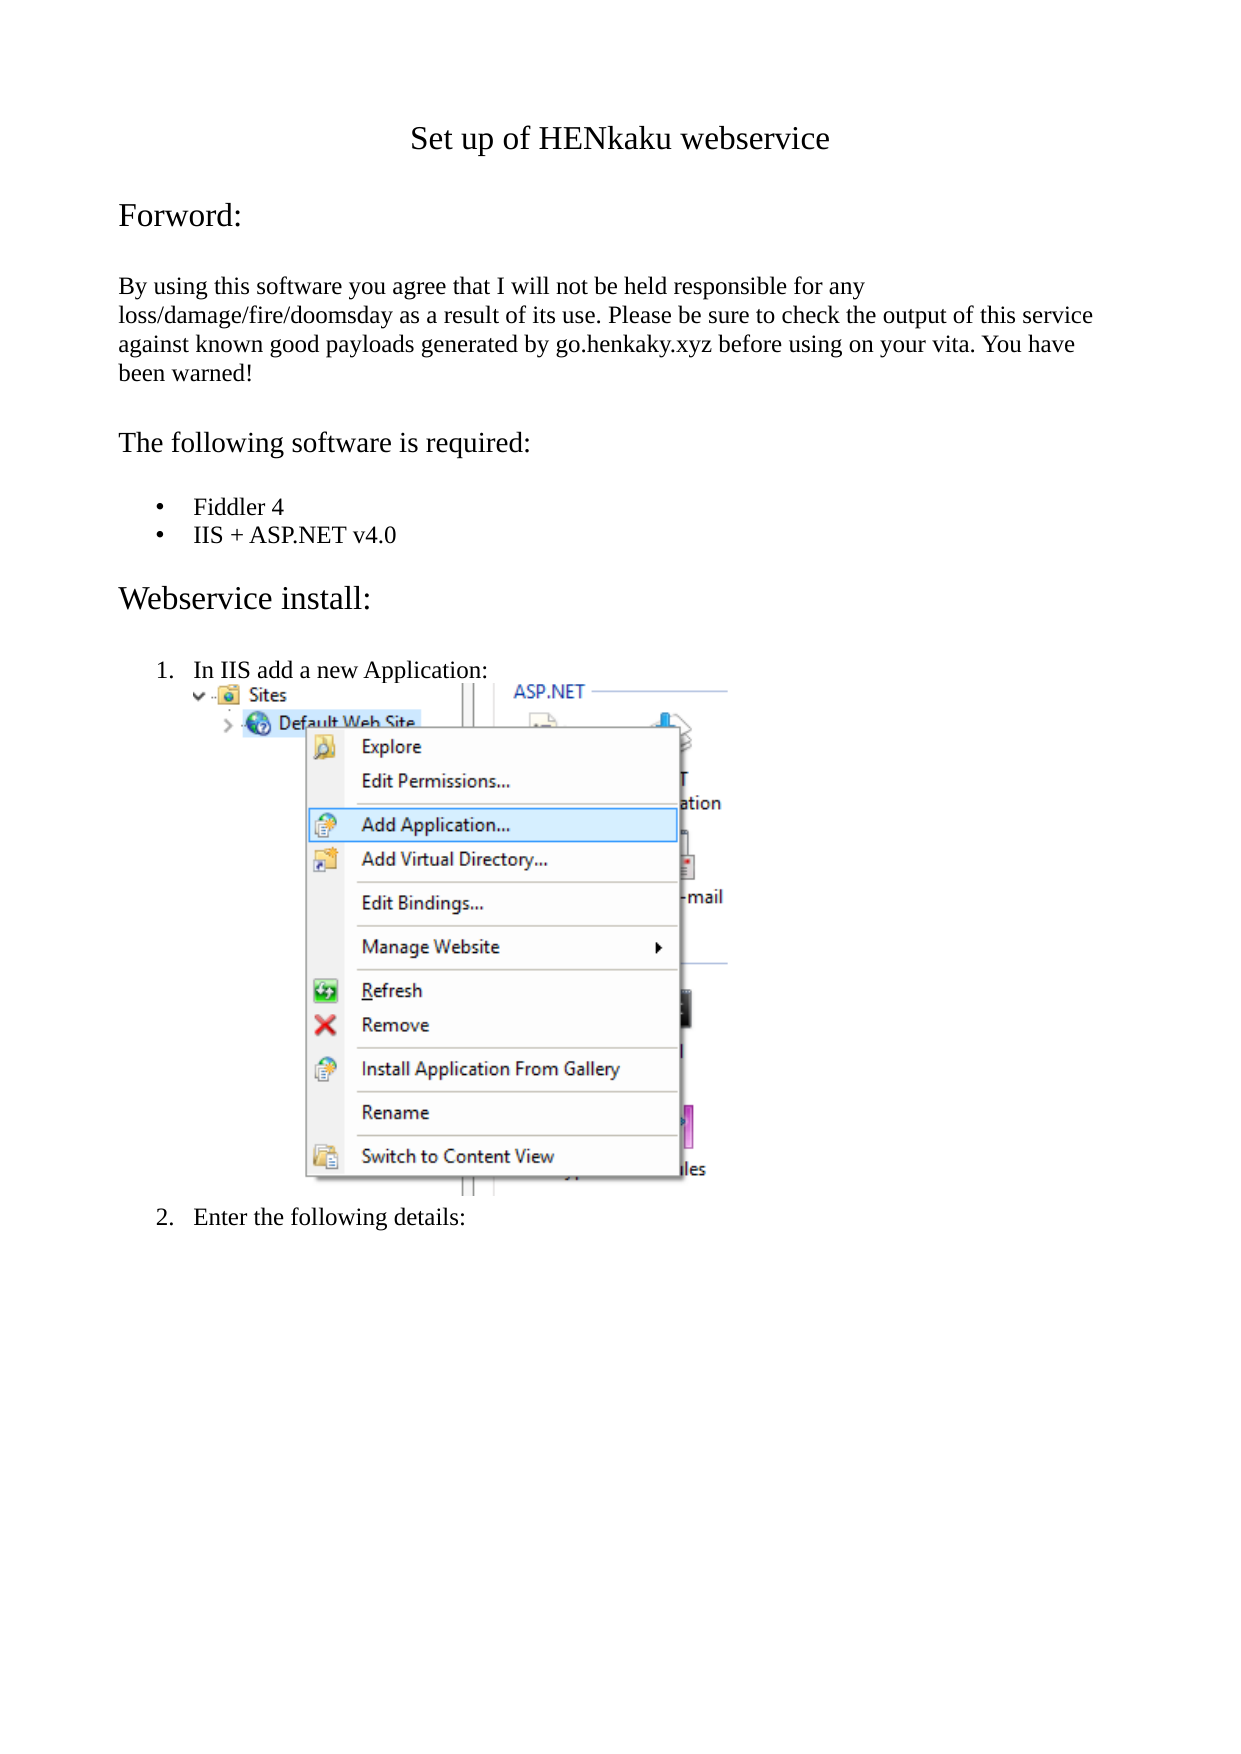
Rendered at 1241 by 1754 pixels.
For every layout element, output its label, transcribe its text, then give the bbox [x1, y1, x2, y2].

list Enter the following details: [156, 1202, 1122, 1231]
text By using this software you agree that I will not be held responsible for any loss/damage/fire/doomsday as a result of its use. Please be sure to check the output of this service against known good payloads generated by go.henkaky.xyz before using on your vita. You have been warned! [118, 271, 1122, 386]
text Set up of HENkaku webservice [118, 118, 1122, 156]
text The following software is required: [118, 425, 1122, 458]
list IIS + ASP.NET v4.0 [156, 521, 1122, 549]
text Forword: [118, 195, 1122, 233]
text Webservice install: [118, 578, 1122, 616]
picture [193, 683, 728, 1196]
list Fiddler 4 [156, 492, 1122, 521]
list In IIS add a new Application: [156, 655, 1122, 683]
